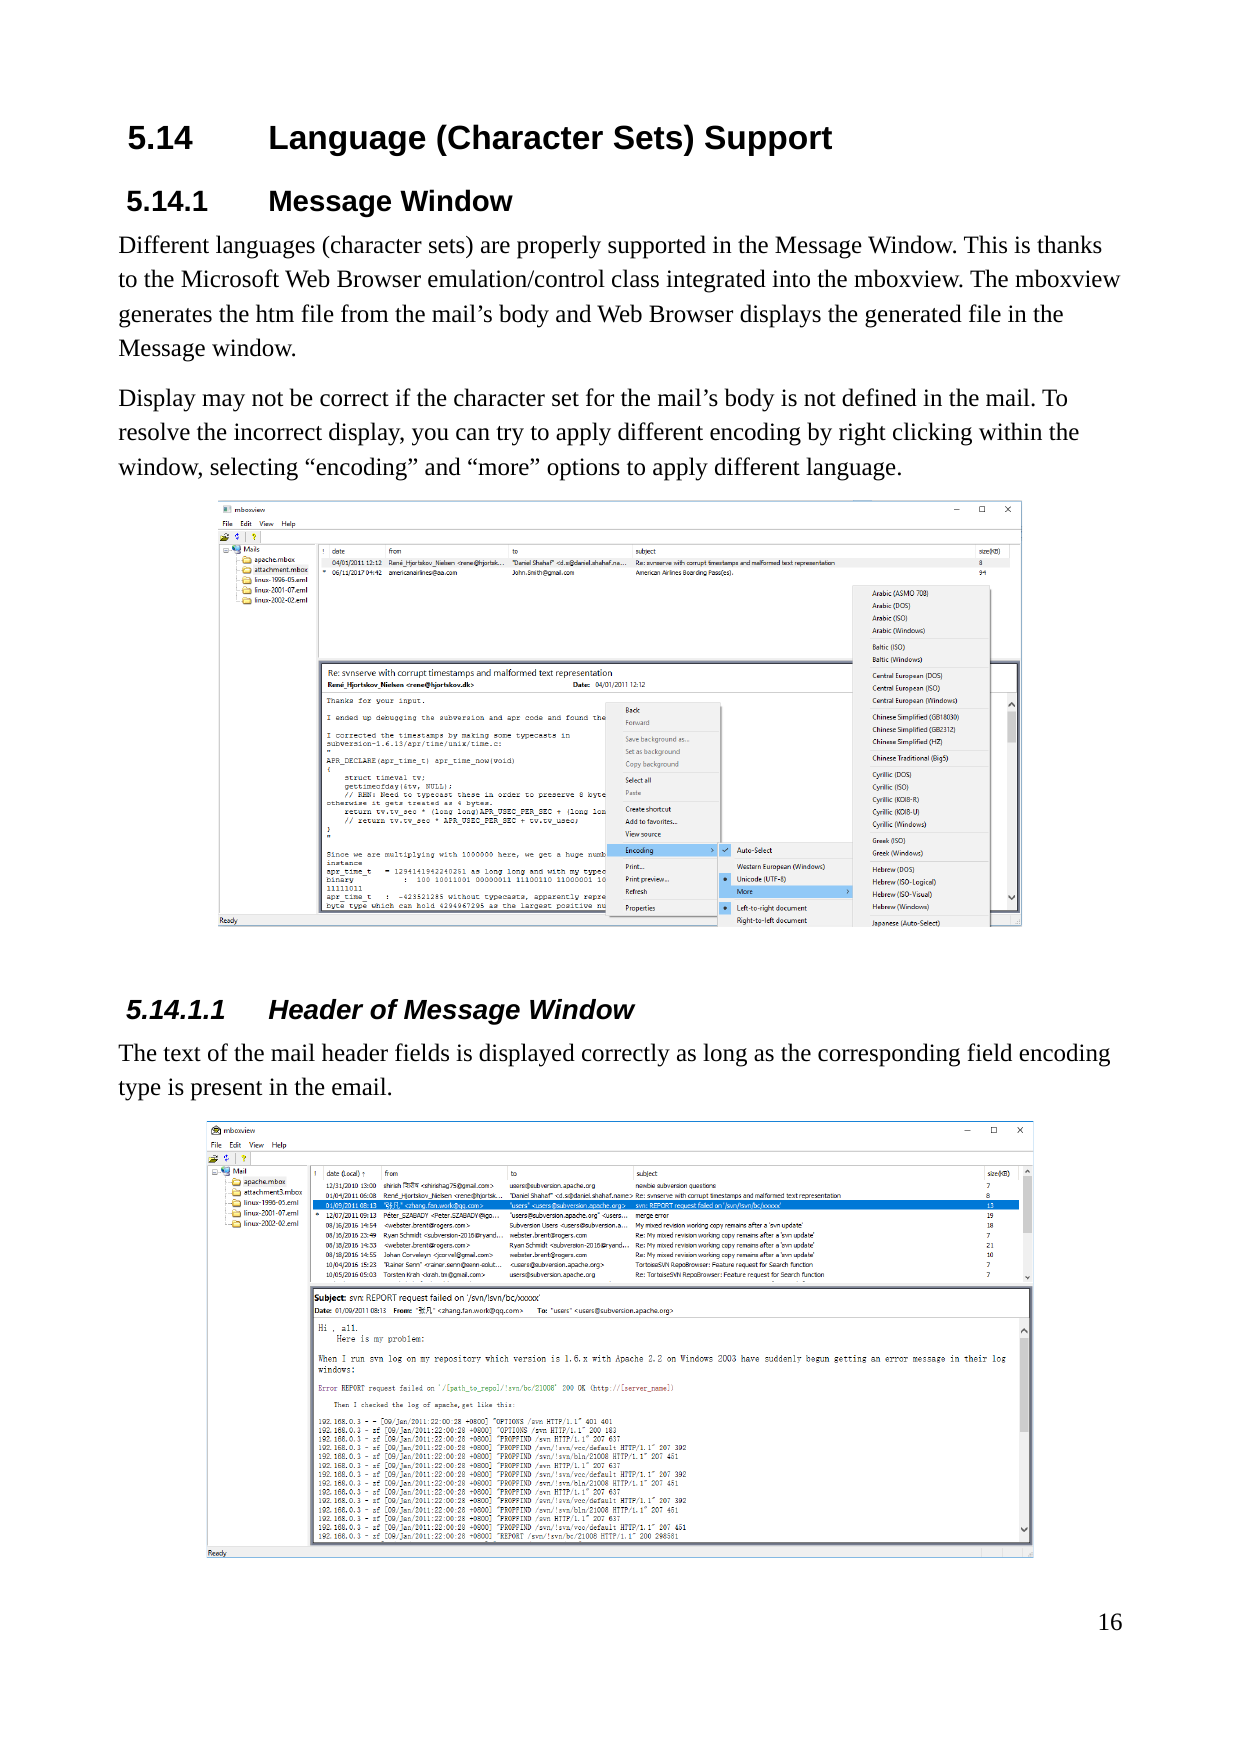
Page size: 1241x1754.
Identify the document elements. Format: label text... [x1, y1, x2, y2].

text The text of the mail header fields is displayed correctly as long as the corresponding field encoding type is present in the email. [118, 1038, 1122, 1101]
subtitle Language (Character Sets) Support [118, 118, 1122, 157]
text Different languages (character sets) are properly supported in the Message Window. This is thanks to the Microsoft Web Browser emulation/control class integrated into the mboxview. The mboxview generates the htm file from the mail’s body and Web Browser displays the generated file in the Message window. [118, 230, 1122, 362]
subtitle Message Window [118, 184, 1122, 218]
picture [218, 500, 1023, 927]
text Display may not be correct if the character set for the mail’s body is not defined in the mail. To resolve the incorrect display, you can try to apply different encoding by right clicking within the window, selecting “encoding” and “more” options to apply different language. [118, 383, 1122, 480]
subtitle Header of Message Window [118, 994, 1122, 1026]
picture [206, 1121, 1034, 1558]
